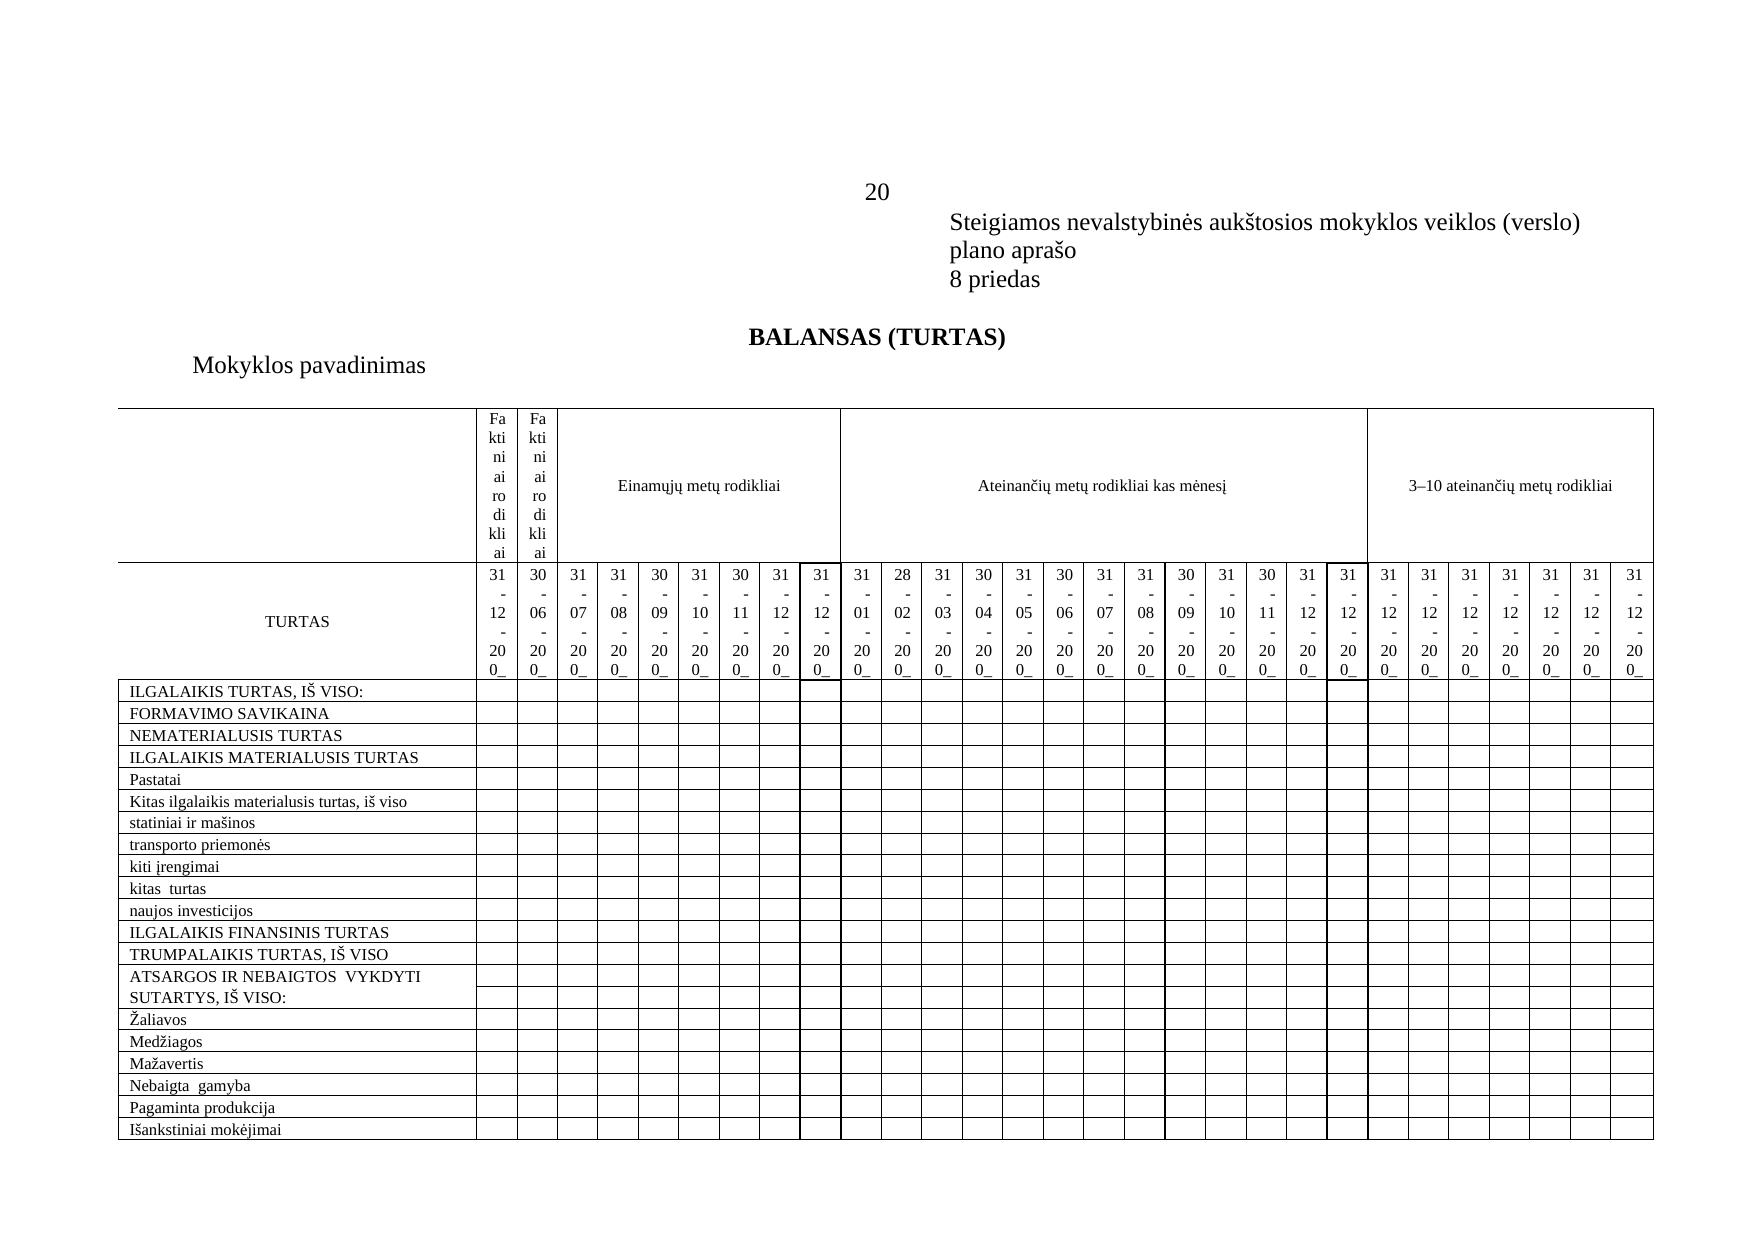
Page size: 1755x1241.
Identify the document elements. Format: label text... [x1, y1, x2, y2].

table_cell 30-06-200_ [518, 563, 557, 679]
table_cell [1611, 877, 1653, 898]
table_cell [1490, 1118, 1529, 1139]
table_cell [1490, 812, 1529, 832]
table_cell [598, 790, 638, 811]
table_cell [842, 724, 881, 745]
table_cell [963, 768, 1002, 789]
table_cell [1530, 702, 1570, 723]
table_cell [558, 855, 597, 876]
table_cell [679, 965, 719, 986]
table_cell [518, 680, 557, 701]
table_cell [760, 965, 799, 986]
table_cell [1449, 943, 1489, 964]
table_cell [1328, 965, 1367, 986]
table_cell [1166, 943, 1205, 964]
table_cell [1044, 1074, 1083, 1095]
table_cell [1409, 834, 1448, 854]
table_cell [518, 943, 557, 964]
table_cell [922, 1074, 962, 1095]
table_cell [1449, 1030, 1489, 1051]
table_cell [1206, 921, 1246, 942]
table_cell [760, 724, 799, 745]
table_cell TRUMPALAIKIS TURTAS, IŠ VISO [119, 943, 476, 964]
table_cell [922, 943, 962, 964]
table_cell [1409, 1030, 1448, 1051]
table_cell [1611, 1118, 1653, 1139]
table_cell [1206, 987, 1246, 1007]
table_cell [842, 921, 881, 942]
table_cell [922, 702, 962, 723]
table_cell [1084, 812, 1124, 832]
table_cell [1530, 965, 1570, 986]
table_cell [518, 987, 557, 1007]
table_cell [1409, 1096, 1448, 1117]
table_cell [842, 790, 881, 811]
table_cell [1166, 1096, 1205, 1117]
table_cell [1125, 768, 1164, 789]
table_cell [801, 965, 840, 986]
table_cell [1328, 1118, 1367, 1139]
table_cell [1611, 965, 1653, 986]
table_cell [679, 768, 719, 789]
table_cell [679, 724, 719, 745]
table_cell [963, 987, 1002, 1007]
table_cell [882, 1118, 921, 1139]
table_cell [922, 834, 962, 854]
table_cell [801, 702, 840, 723]
table_cell [882, 1030, 921, 1051]
table_cell [1571, 1009, 1610, 1029]
table_cell [760, 1052, 799, 1073]
table_cell [639, 1052, 678, 1073]
table_cell [1166, 1074, 1205, 1095]
table_cell [842, 1074, 881, 1095]
table_cell [558, 943, 597, 964]
table_cell [963, 834, 1002, 854]
table_cell 30-09-200_ [639, 563, 678, 679]
table_cell [598, 877, 638, 898]
table_cell [1206, 877, 1246, 898]
table_cell [1571, 1118, 1610, 1139]
table_cell [760, 702, 799, 723]
table_cell Nebaigta gamyba [119, 1074, 476, 1095]
table_cell [922, 1009, 962, 1029]
table_cell [1369, 702, 1408, 723]
table_header Einamųjų metų rodikliai [558, 409, 840, 562]
table_cell [1287, 1030, 1326, 1051]
table_cell [477, 1096, 517, 1117]
table_cell 30-11-200_ [720, 563, 759, 679]
table_cell [1530, 987, 1570, 1007]
table_cell [1530, 1118, 1570, 1139]
table_cell [1409, 877, 1448, 898]
table_cell kiti įrengimai [119, 855, 476, 876]
table_cell [1490, 943, 1529, 964]
table_cell [518, 768, 557, 789]
table_cell [1530, 921, 1570, 942]
table_cell [1490, 790, 1529, 811]
table_cell [1287, 1052, 1326, 1073]
table_cell [1166, 702, 1205, 723]
table_cell [1044, 899, 1083, 920]
table_cell [1287, 877, 1326, 898]
table_cell [1166, 790, 1205, 811]
table_cell [1611, 1074, 1653, 1095]
table_cell [842, 965, 881, 986]
table_cell [1247, 1052, 1286, 1073]
table_cell [1247, 965, 1286, 986]
table_cell [1369, 899, 1408, 920]
table_cell [1409, 1118, 1448, 1139]
table_cell [1409, 1052, 1448, 1073]
table_cell [639, 965, 678, 986]
table_cell [1044, 943, 1083, 964]
table_cell [801, 921, 840, 942]
table_cell [801, 724, 840, 745]
table_cell [1003, 702, 1043, 723]
table_cell [1125, 943, 1164, 964]
table_cell [1247, 987, 1286, 1007]
table_cell [477, 899, 517, 920]
table_cell [1287, 746, 1326, 767]
table_cell [720, 1118, 759, 1139]
table_cell [1287, 702, 1326, 723]
table_cell [922, 680, 962, 701]
table_cell [477, 680, 517, 701]
table_cell [1166, 877, 1205, 898]
table_cell [1003, 921, 1043, 942]
table_cell [1328, 702, 1367, 723]
table_cell [1044, 1030, 1083, 1051]
table_cell [1044, 1009, 1083, 1029]
table_cell [518, 965, 557, 986]
table_cell [801, 1096, 840, 1117]
table_cell [1003, 790, 1043, 811]
table_cell [679, 812, 719, 832]
table_cell [1044, 680, 1083, 701]
table_cell [801, 681, 840, 701]
table_cell [558, 921, 597, 942]
table_cell [1125, 855, 1164, 876]
table_cell [477, 1030, 517, 1051]
table_cell [558, 812, 597, 832]
table_cell [882, 987, 921, 1007]
table_cell [922, 921, 962, 942]
table_cell [1125, 702, 1164, 723]
table_cell [1084, 1118, 1124, 1139]
table_cell [963, 746, 1002, 767]
table_cell [842, 1030, 881, 1051]
table_cell [1247, 724, 1286, 745]
table_cell [760, 943, 799, 964]
table_cell kitas turtas [119, 877, 476, 898]
table_cell [1166, 1118, 1205, 1139]
table_cell [1328, 1096, 1367, 1117]
table_cell [1611, 746, 1653, 767]
table_cell [1287, 855, 1326, 876]
table_cell [1206, 1009, 1246, 1029]
table_cell [1328, 943, 1367, 964]
table_cell [1530, 680, 1570, 701]
table_cell [1287, 834, 1326, 854]
table_cell [842, 877, 881, 898]
table_cell [1449, 921, 1489, 942]
table_cell [1247, 1030, 1286, 1051]
table_cell [1328, 1009, 1367, 1029]
table_cell [1530, 855, 1570, 876]
table_cell [720, 680, 759, 701]
table_cell [1449, 768, 1489, 789]
table_cell [1247, 1009, 1286, 1029]
table_cell [1611, 899, 1653, 920]
table_cell [1247, 1096, 1286, 1117]
table_cell [922, 1118, 962, 1139]
table_cell [1449, 987, 1489, 1007]
table_cell [1611, 855, 1653, 876]
table_cell 31-12-200_ [1571, 563, 1610, 679]
table_cell [1044, 746, 1083, 767]
table_cell [1166, 680, 1205, 701]
table_cell 31-12-200_ [801, 564, 840, 679]
table_cell [1490, 899, 1529, 920]
table_cell [1328, 921, 1367, 942]
table_cell [558, 834, 597, 854]
table_cell [1571, 943, 1610, 964]
table_cell [760, 1096, 799, 1117]
table_cell [922, 1052, 962, 1073]
table_cell [1611, 943, 1653, 964]
table_cell [558, 1074, 597, 1095]
table_cell [1084, 680, 1124, 701]
table_cell ILGALAIKIS TURTAS, IŠ VISO: [119, 680, 476, 701]
table_cell [518, 746, 557, 767]
table_cell Mažavertis [119, 1052, 476, 1073]
table_cell [1166, 834, 1205, 854]
table_cell [1084, 899, 1124, 920]
table_cell [558, 702, 597, 723]
table_cell [679, 702, 719, 723]
table_cell [720, 812, 759, 832]
table_cell [1449, 680, 1489, 701]
table_cell [1449, 1096, 1489, 1117]
table_cell [679, 1096, 719, 1117]
text plano aprašo [118, 235, 1636, 264]
table_cell [518, 1009, 557, 1029]
table_cell [1369, 768, 1408, 789]
table_cell [1611, 812, 1653, 832]
table_cell [1125, 899, 1164, 920]
table_cell [801, 899, 840, 920]
table_cell [1571, 834, 1610, 854]
table_cell [558, 1096, 597, 1117]
table_cell [842, 834, 881, 854]
table_cell [1247, 921, 1286, 942]
table_cell [1571, 899, 1610, 920]
table_cell [1044, 790, 1083, 811]
table_cell [1084, 834, 1124, 854]
table_cell [1287, 790, 1326, 811]
table_cell [477, 1074, 517, 1095]
table_cell [1003, 1030, 1043, 1051]
table_cell [922, 877, 962, 898]
table_cell [760, 768, 799, 789]
table_cell [760, 790, 799, 811]
table_cell [1328, 899, 1367, 920]
table_cell [639, 943, 678, 964]
table_cell [1125, 680, 1164, 701]
table_cell [598, 702, 638, 723]
table_cell [1125, 812, 1164, 832]
table_cell [842, 943, 881, 964]
table_header 3–10 ateinančių metų rodikliai [1368, 409, 1653, 562]
table_cell [842, 768, 881, 789]
table_cell [477, 790, 517, 811]
table_cell [1206, 812, 1246, 832]
table_cell [1003, 855, 1043, 876]
table_cell [1206, 899, 1246, 920]
table_cell [882, 921, 921, 942]
table_cell [801, 1009, 840, 1029]
table_cell [598, 812, 638, 832]
table_cell [1449, 834, 1489, 854]
table_cell [842, 899, 881, 920]
table_cell [963, 702, 1002, 723]
table_cell [963, 1052, 1002, 1073]
table_cell [1206, 724, 1246, 745]
table_cell [598, 1052, 638, 1073]
table_cell [1044, 1118, 1083, 1139]
table_cell [882, 877, 921, 898]
table_cell [1611, 790, 1653, 811]
table_cell [842, 1009, 881, 1029]
table_cell [1571, 1096, 1610, 1117]
table_cell [1328, 1074, 1367, 1095]
table_cell [720, 702, 759, 723]
table_cell [1409, 768, 1448, 789]
table_cell [1530, 1009, 1570, 1029]
table_cell [1044, 1096, 1083, 1117]
table_cell [679, 921, 719, 942]
table_cell [1490, 1074, 1529, 1095]
table_cell [1003, 965, 1043, 986]
table_cell [639, 768, 678, 789]
table_cell [1003, 724, 1043, 745]
table_cell [1369, 1052, 1408, 1073]
table_cell [518, 1074, 557, 1095]
table_cell [1409, 943, 1448, 964]
table_cell [1166, 1030, 1205, 1051]
table_cell [1287, 812, 1326, 832]
table_cell TURTAS [118, 563, 476, 679]
table_cell [842, 702, 881, 723]
table_cell [1328, 855, 1367, 876]
table_cell [477, 943, 517, 964]
table_cell [1490, 1052, 1529, 1073]
table_cell [598, 943, 638, 964]
table_cell [1287, 768, 1326, 789]
table_header Ateinančių metų rodikliai kas mėnesį [841, 409, 1367, 562]
table_cell [477, 724, 517, 745]
table_cell [760, 680, 799, 701]
table_cell [1084, 768, 1124, 789]
table_cell [760, 1074, 799, 1095]
table_cell Žaliavos [119, 1009, 476, 1029]
table_cell [801, 746, 840, 767]
table_cell [801, 1030, 840, 1051]
table_cell [842, 1096, 881, 1117]
table_cell [882, 1009, 921, 1029]
table_cell [477, 987, 517, 1007]
table_cell [842, 1052, 881, 1073]
table_cell [1206, 768, 1246, 789]
table_cell [1206, 746, 1246, 767]
table_cell [1571, 680, 1610, 701]
table_cell [1084, 943, 1124, 964]
table_cell [1287, 921, 1326, 942]
table_cell [963, 899, 1002, 920]
table_cell [639, 1030, 678, 1051]
table_cell 31-12-200_ [1490, 563, 1529, 679]
table_cell [720, 1052, 759, 1073]
table_cell [1044, 834, 1083, 854]
table_cell [1084, 1096, 1124, 1117]
table_cell [1369, 1118, 1408, 1139]
table_cell [1409, 855, 1448, 876]
table_cell [1247, 943, 1286, 964]
table_cell [1287, 1009, 1326, 1029]
table_cell [1328, 1030, 1367, 1051]
table_cell [882, 768, 921, 789]
table_cell [598, 768, 638, 789]
text 8 priedas [118, 264, 1636, 293]
table_cell [598, 899, 638, 920]
table_cell [1166, 1009, 1205, 1029]
table_cell [1611, 834, 1653, 854]
table_cell [477, 921, 517, 942]
table_cell [882, 790, 921, 811]
table_cell [882, 746, 921, 767]
table_cell 30-11-200_ [1247, 563, 1286, 679]
table_cell [922, 812, 962, 832]
table_cell [598, 921, 638, 942]
table_cell [1044, 855, 1083, 876]
table_cell [518, 1052, 557, 1073]
table_cell [1125, 834, 1164, 854]
table_cell [598, 724, 638, 745]
table_cell [1409, 965, 1448, 986]
table_cell transporto priemonės [119, 834, 476, 854]
table_cell [842, 746, 881, 767]
table_cell [1409, 899, 1448, 920]
table_cell 31-07-200_ [558, 563, 597, 679]
table_cell [1369, 1096, 1408, 1117]
table_cell [1449, 877, 1489, 898]
table_cell [1369, 812, 1408, 832]
table_cell [639, 680, 678, 701]
table_cell [1449, 965, 1489, 986]
table_cell [1611, 1030, 1653, 1051]
table_cell [1206, 1074, 1246, 1095]
table_cell [1044, 812, 1083, 832]
table_cell [1571, 855, 1610, 876]
table_cell 31-05-200_ [1003, 563, 1043, 679]
table_cell [720, 877, 759, 898]
table_cell [1003, 1096, 1043, 1117]
table_cell [922, 790, 962, 811]
table_cell [1449, 1074, 1489, 1095]
table_cell [1571, 702, 1610, 723]
table_cell [558, 1009, 597, 1029]
table_cell [1084, 855, 1124, 876]
table_cell [679, 855, 719, 876]
table_cell [679, 987, 719, 1007]
table_cell 31-12-200_ [1449, 563, 1489, 679]
table_cell [760, 1030, 799, 1051]
table_cell [1409, 790, 1448, 811]
table_cell [679, 680, 719, 701]
table_cell [1530, 746, 1570, 767]
table_cell [1125, 746, 1164, 767]
table_cell [1084, 790, 1124, 811]
table_cell [1409, 812, 1448, 832]
table_cell [1369, 680, 1408, 701]
table_cell [1084, 1074, 1124, 1095]
table_cell [1166, 724, 1205, 745]
table_cell [720, 965, 759, 986]
table_cell 31-08-200_ [1125, 563, 1164, 679]
table_cell [477, 1118, 517, 1139]
table_cell [1328, 790, 1367, 811]
table_cell [639, 877, 678, 898]
table_cell [679, 790, 719, 811]
table_cell [1206, 1030, 1246, 1051]
table_cell [1409, 921, 1448, 942]
table_cell [1490, 921, 1529, 942]
table_cell [1166, 965, 1205, 986]
table_cell [760, 987, 799, 1007]
table_cell [760, 834, 799, 854]
table_cell [1125, 1009, 1164, 1029]
table_cell [1084, 987, 1124, 1007]
table_cell naujos investicijos [119, 899, 476, 920]
table_cell [1369, 1074, 1408, 1095]
table_cell [1044, 921, 1083, 942]
table_cell 30-09-200_ [1166, 563, 1205, 679]
table_cell [518, 1030, 557, 1051]
table_cell [720, 899, 759, 920]
table_cell [1571, 768, 1610, 789]
table_cell [639, 702, 678, 723]
table_cell [1369, 834, 1408, 854]
table_cell [1490, 877, 1529, 898]
table_cell [598, 1009, 638, 1029]
table_cell [518, 921, 557, 942]
table_cell [518, 1096, 557, 1117]
table_cell [1611, 987, 1653, 1007]
table_cell [720, 724, 759, 745]
table_cell [1003, 812, 1043, 832]
table_cell Pagaminta produkcija [119, 1096, 476, 1117]
table_cell [1611, 724, 1653, 745]
table_cell [1247, 877, 1286, 898]
table_cell [1084, 724, 1124, 745]
table_cell [1571, 790, 1610, 811]
table_cell [963, 1030, 1002, 1051]
table_cell [639, 746, 678, 767]
table_cell [1287, 899, 1326, 920]
table_cell Kitas ilgalaikis materialusis turtas, iš viso [119, 790, 476, 811]
table_cell [882, 965, 921, 986]
table_cell [842, 987, 881, 1007]
table_cell [720, 768, 759, 789]
table_cell [801, 790, 840, 811]
table_cell [1247, 1118, 1286, 1139]
table_cell 31-01-200_ [842, 563, 881, 679]
table_cell statiniai ir mašinos [119, 812, 476, 832]
table_cell [1328, 987, 1367, 1007]
table_cell [922, 768, 962, 789]
table_cell [801, 812, 840, 832]
table_cell 30-04-200_ [963, 563, 1002, 679]
table_cell [679, 1009, 719, 1029]
table_cell [1206, 855, 1246, 876]
table_cell [639, 724, 678, 745]
table_cell [882, 855, 921, 876]
table_cell [842, 855, 881, 876]
table_cell [1369, 1030, 1408, 1051]
table_cell [1247, 834, 1286, 854]
table_cell [1530, 724, 1570, 745]
table_cell ILGALAIKIS MATERIALUSIS TURTAS [119, 746, 476, 767]
table_cell [1490, 834, 1529, 854]
table_cell [720, 855, 759, 876]
table_cell [720, 921, 759, 942]
table_cell [963, 1074, 1002, 1095]
table_cell [558, 1030, 597, 1051]
table_cell [1003, 987, 1043, 1007]
table_cell [720, 943, 759, 964]
table_cell [922, 899, 962, 920]
table_cell [1369, 987, 1408, 1007]
table_cell [679, 1030, 719, 1051]
table_cell 31-10-200_ [1206, 563, 1246, 679]
table_cell [1369, 855, 1408, 876]
table_cell [760, 877, 799, 898]
table_cell 31-07-200_ [1084, 563, 1124, 679]
table_cell [1287, 943, 1326, 964]
table_cell [598, 855, 638, 876]
table_cell [1003, 1009, 1043, 1029]
table_cell [1369, 943, 1408, 964]
table_cell [1125, 1074, 1164, 1095]
table_cell [1125, 1052, 1164, 1073]
table_cell Medžiagos [119, 1030, 476, 1051]
table_cell [720, 987, 759, 1007]
table_cell [1125, 1030, 1164, 1051]
table_cell [1247, 702, 1286, 723]
table_cell [1369, 877, 1408, 898]
table_cell [598, 1118, 638, 1139]
table_cell [639, 1009, 678, 1029]
table_cell [1409, 702, 1448, 723]
table_cell [1369, 790, 1408, 811]
table_cell [1409, 680, 1448, 701]
table_cell [1530, 790, 1570, 811]
table_cell [720, 746, 759, 767]
table_cell [1166, 899, 1205, 920]
table_cell [1206, 680, 1246, 701]
table_cell [639, 1096, 678, 1117]
table_cell [1571, 724, 1610, 745]
table_cell 31-08-200_ [598, 563, 638, 679]
table_cell [801, 943, 840, 964]
table_cell [1571, 921, 1610, 942]
table_cell [1003, 768, 1043, 789]
text Mokyklos pavadinimas [118, 350, 1636, 379]
table_cell [963, 965, 1002, 986]
table_cell [1530, 834, 1570, 854]
table_header Faktiniai rodikliai [518, 409, 557, 562]
table_header Faktiniai rodikliai [477, 409, 517, 562]
table_cell [1328, 1052, 1367, 1073]
table_cell [1084, 1052, 1124, 1073]
table_cell [1449, 1052, 1489, 1073]
table_cell NEMATERIALUSIS TURTAS [119, 724, 476, 745]
table_cell 28-02-200_ [882, 563, 921, 679]
table_cell [1084, 921, 1124, 942]
table_cell [1206, 702, 1246, 723]
table_cell [720, 834, 759, 854]
table_cell [963, 943, 1002, 964]
table_cell [1003, 1118, 1043, 1139]
table_cell Pastatai [119, 768, 476, 789]
table_cell [1571, 965, 1610, 986]
table_cell [1125, 1118, 1164, 1139]
table_cell [1490, 1009, 1529, 1029]
table_cell [720, 790, 759, 811]
table_cell [1003, 943, 1043, 964]
table_cell [1449, 1009, 1489, 1029]
table_cell [558, 1052, 597, 1073]
table_cell [1084, 965, 1124, 986]
table_cell [1287, 987, 1326, 1007]
table_cell [1084, 1009, 1124, 1029]
table_cell [1449, 746, 1489, 767]
table_cell [477, 877, 517, 898]
table_cell [882, 680, 921, 701]
table_cell [558, 768, 597, 789]
table_cell [842, 680, 881, 701]
table_cell [1247, 1074, 1286, 1095]
table_cell [598, 1096, 638, 1117]
table_cell [760, 1009, 799, 1029]
table_cell [963, 1118, 1002, 1139]
table_cell [1125, 921, 1164, 942]
table_cell [1287, 1096, 1326, 1117]
table_cell [1044, 965, 1083, 986]
table_cell [963, 855, 1002, 876]
table_cell [1044, 987, 1083, 1007]
table_cell [882, 702, 921, 723]
table_cell [1490, 965, 1529, 986]
table_cell [477, 768, 517, 789]
table_cell [842, 812, 881, 832]
table_cell ATSARGOS IR NEBAIGTOS VYKDYTI [119, 965, 476, 986]
table_cell [1287, 965, 1326, 986]
table_cell [1409, 1009, 1448, 1029]
table_cell [1369, 965, 1408, 986]
table_cell [1571, 877, 1610, 898]
table_cell [1449, 724, 1489, 745]
table_cell [1490, 746, 1529, 767]
table_cell [1044, 724, 1083, 745]
table_cell [1206, 834, 1246, 854]
table_cell [1247, 790, 1286, 811]
table_cell [882, 1074, 921, 1095]
table_cell [1328, 834, 1367, 854]
table_cell [518, 1118, 557, 1139]
table_cell [477, 1052, 517, 1073]
table_cell [477, 702, 517, 723]
table_cell [1125, 1096, 1164, 1117]
table_cell [1490, 680, 1529, 701]
table_cell [1571, 987, 1610, 1007]
table_cell [1247, 899, 1286, 920]
table_cell 30-06-200_ [1044, 563, 1083, 679]
table_cell [1530, 1074, 1570, 1095]
table_cell ILGALAIKIS FINANSINIS TURTAS [119, 921, 476, 942]
table_cell [760, 855, 799, 876]
table_cell [1044, 768, 1083, 789]
table_cell [639, 790, 678, 811]
table_cell [1287, 680, 1326, 701]
table_cell [882, 724, 921, 745]
table_cell 31-12-200_ [1530, 563, 1570, 679]
table_cell [1206, 1118, 1246, 1139]
table_cell [477, 855, 517, 876]
table_cell FORMAVIMO SAVIKAINA [119, 702, 476, 723]
table_cell [1247, 746, 1286, 767]
table_cell [1490, 1096, 1529, 1117]
table_cell [1003, 834, 1043, 854]
table_cell [1490, 724, 1529, 745]
table_cell [882, 812, 921, 832]
table_cell [720, 1009, 759, 1029]
table_cell [1206, 943, 1246, 964]
table_cell [639, 855, 678, 876]
table_cell [1125, 987, 1164, 1007]
table_cell [639, 1074, 678, 1095]
table_cell [882, 1096, 921, 1117]
table_cell [760, 812, 799, 832]
table_cell [1449, 899, 1489, 920]
table_cell [1328, 724, 1367, 745]
table_cell [598, 1074, 638, 1095]
table_cell [1369, 746, 1408, 767]
table_cell [518, 812, 557, 832]
table_cell [1490, 987, 1529, 1007]
table_cell [922, 855, 962, 876]
table_cell [801, 834, 840, 854]
table_cell 31-12-200_ [477, 563, 517, 679]
table_cell [1166, 855, 1205, 876]
table_cell [598, 746, 638, 767]
table_cell [679, 746, 719, 767]
table_cell [1247, 812, 1286, 832]
table_cell [1409, 724, 1448, 745]
text Steigiamos nevalstybinės aukštosios mokyklos veiklos (verslo) [118, 207, 1636, 235]
table_cell [639, 899, 678, 920]
table_cell 31-12-200_ [760, 563, 799, 679]
table_cell [963, 1009, 1002, 1029]
table_cell [639, 987, 678, 1007]
table_cell [1449, 702, 1489, 723]
table_cell [558, 877, 597, 898]
table_cell [922, 724, 962, 745]
table_cell [1003, 1052, 1043, 1073]
table_cell [1328, 877, 1367, 898]
table_cell [1125, 877, 1164, 898]
table_cell [1571, 1074, 1610, 1095]
table_cell [598, 834, 638, 854]
table_cell [1003, 877, 1043, 898]
table_cell [558, 724, 597, 745]
table_cell [518, 702, 557, 723]
table_cell [922, 965, 962, 986]
table_cell [679, 877, 719, 898]
table_cell [922, 1030, 962, 1051]
table_cell [1206, 790, 1246, 811]
table_cell [1044, 877, 1083, 898]
table_cell [598, 680, 638, 701]
table_cell [1369, 921, 1408, 942]
table_cell [720, 1030, 759, 1051]
table_cell [1166, 746, 1205, 767]
table_cell [801, 855, 840, 876]
table_cell [639, 812, 678, 832]
table_cell [1369, 724, 1408, 745]
table_cell [1166, 812, 1205, 832]
table_cell SUTARTYS, IŠ VISO: [119, 986, 476, 1007]
table_cell [1247, 768, 1286, 789]
table_cell [760, 899, 799, 920]
table_cell [1611, 1096, 1653, 1117]
table_cell [1611, 702, 1653, 723]
table_cell [1611, 921, 1653, 942]
table_cell [1530, 812, 1570, 832]
table_cell [679, 1052, 719, 1073]
table_cell [558, 899, 597, 920]
table_cell [1409, 746, 1448, 767]
table_cell 31-12-200_ [1611, 563, 1653, 679]
table_cell [1166, 921, 1205, 942]
table_cell [760, 1118, 799, 1139]
table_cell [1125, 790, 1164, 811]
table_cell [801, 1074, 840, 1095]
table_cell [1449, 1118, 1489, 1139]
table_cell 31-10-200_ [679, 563, 719, 679]
table_cell [679, 1118, 719, 1139]
table_cell [1166, 768, 1205, 789]
table_cell [922, 746, 962, 767]
table_cell [558, 680, 597, 701]
table_cell [882, 943, 921, 964]
table_cell [963, 680, 1002, 701]
table_cell [1490, 768, 1529, 789]
table_cell Išankstiniai mokėjimai [119, 1118, 476, 1139]
table_cell [1084, 1030, 1124, 1051]
table_cell [1003, 680, 1043, 701]
table_cell [801, 768, 840, 789]
table_cell [1206, 965, 1246, 986]
table_cell [1490, 1030, 1529, 1051]
table_cell [1166, 987, 1205, 1007]
table_cell [1449, 855, 1489, 876]
table_cell [922, 987, 962, 1007]
table_cell [518, 877, 557, 898]
table_cell [558, 987, 597, 1007]
table_cell [1003, 1074, 1043, 1095]
table_cell [1287, 724, 1326, 745]
table_cell [1125, 965, 1164, 986]
table_cell [598, 1030, 638, 1051]
table_cell [1369, 1009, 1408, 1029]
table_cell [801, 1118, 840, 1139]
table_cell [1490, 855, 1529, 876]
table_cell [882, 899, 921, 920]
table_cell [1571, 746, 1610, 767]
table_cell [963, 724, 1002, 745]
table_cell [1611, 1052, 1653, 1073]
table_cell [518, 855, 557, 876]
table_cell [1530, 1096, 1570, 1117]
table_cell [598, 965, 638, 986]
table_cell [842, 1118, 881, 1139]
table_cell [558, 790, 597, 811]
table_cell [1530, 877, 1570, 898]
table_cell [1530, 943, 1570, 964]
table_cell 31-12-200_ [1409, 563, 1448, 679]
table_cell [1611, 768, 1653, 789]
table_cell [1166, 1052, 1205, 1073]
table_cell [1449, 790, 1489, 811]
table_cell [801, 987, 840, 1007]
table_cell 31-12-200_ [1287, 563, 1326, 679]
table_cell [1206, 1052, 1246, 1073]
table_cell [963, 812, 1002, 832]
table_cell [679, 943, 719, 964]
table_cell [1328, 812, 1367, 832]
table_cell [922, 1096, 962, 1117]
table_cell [639, 1118, 678, 1139]
table_cell [1247, 855, 1286, 876]
table_cell [801, 1052, 840, 1073]
text BALANSAS (TURTAS) [118, 322, 1636, 350]
table_cell [598, 987, 638, 1007]
table_cell [720, 1096, 759, 1117]
table_cell [1611, 680, 1653, 701]
table_cell [1206, 1096, 1246, 1117]
table_cell 31-12-200_ [1369, 563, 1408, 679]
table_cell [558, 1118, 597, 1139]
table_cell [1287, 1118, 1326, 1139]
table_cell [1328, 746, 1367, 767]
table_cell [518, 790, 557, 811]
table_cell 31-03-200_ [922, 563, 962, 679]
table_cell [882, 834, 921, 854]
table_cell [1490, 702, 1529, 723]
table_cell [1125, 724, 1164, 745]
table_cell [477, 812, 517, 832]
table_cell [1084, 746, 1124, 767]
table_cell [1571, 1030, 1610, 1051]
table_cell [1247, 680, 1286, 701]
table_cell [760, 746, 799, 767]
table_cell [1003, 899, 1043, 920]
table_cell [1328, 768, 1367, 789]
table_cell [1287, 1074, 1326, 1095]
table_cell [1530, 899, 1570, 920]
table_cell [477, 965, 517, 986]
table_cell [1044, 702, 1083, 723]
table_cell [1449, 812, 1489, 832]
table_cell [679, 1074, 719, 1095]
table_cell [1003, 746, 1043, 767]
table_cell [639, 921, 678, 942]
table_cell [558, 746, 597, 767]
table_cell [639, 834, 678, 854]
table_cell [1530, 1030, 1570, 1051]
table_cell [720, 1074, 759, 1095]
table_cell [963, 921, 1002, 942]
table_cell [760, 921, 799, 942]
table_cell [882, 1052, 921, 1073]
table_header [118, 409, 476, 562]
table_cell [801, 877, 840, 898]
table_cell [679, 834, 719, 854]
table_cell [477, 1009, 517, 1029]
table_cell [1084, 877, 1124, 898]
table_cell [1530, 768, 1570, 789]
table_cell [1611, 1009, 1653, 1029]
table_cell [1328, 681, 1367, 701]
table_cell [963, 877, 1002, 898]
table_cell [1409, 987, 1448, 1007]
table_cell [1571, 1052, 1610, 1073]
table_cell [1571, 812, 1610, 832]
table_cell [518, 724, 557, 745]
table_cell [1530, 1052, 1570, 1073]
table_cell [518, 834, 557, 854]
table_cell [558, 965, 597, 986]
table_cell [1084, 702, 1124, 723]
table_cell [477, 834, 517, 854]
table_cell [679, 899, 719, 920]
table_cell [963, 790, 1002, 811]
table_cell [477, 746, 517, 767]
table_cell [1044, 1052, 1083, 1073]
table_cell [1409, 1074, 1448, 1095]
table_cell 31-12-200_ [1328, 564, 1367, 679]
table_cell [963, 1096, 1002, 1117]
table_cell [518, 899, 557, 920]
